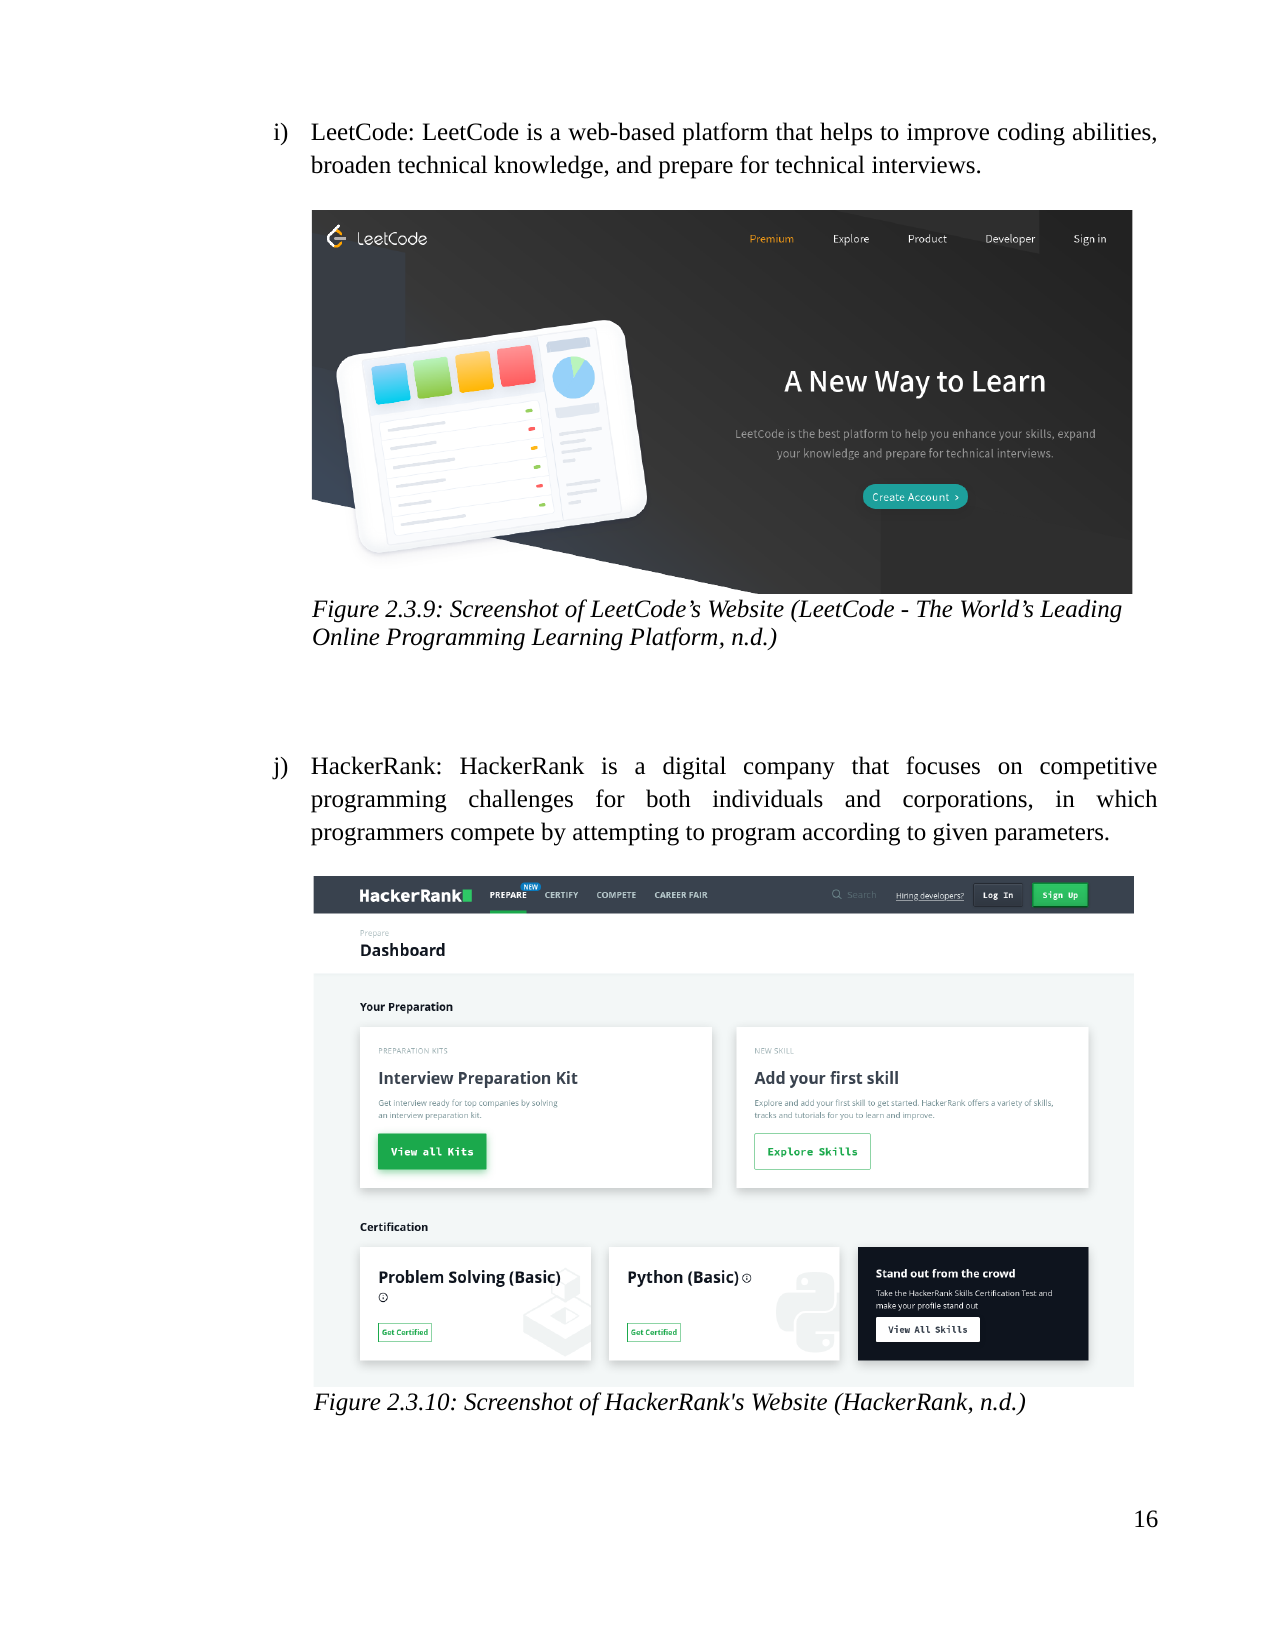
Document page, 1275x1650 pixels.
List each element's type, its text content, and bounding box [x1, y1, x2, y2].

picture [313, 876, 1134, 1387]
list Figure 2.3.10: Screenshot of HackerRank's Website (HackerRank, n.d.) [313, 1387, 1134, 1416]
text Figure 2.3.9: Screenshot of LeetCode’s Website (LeetCode - The World’s Leading Online Programming Learning Platform, n.d.) [312, 594, 1133, 651]
picture [311, 210, 1133, 594]
list HackerRank: HackerRank is a digital company that focuses on competitive programming challenges for both individuals and corporations, in which programmers compete by attempting to program according to given parameters. [273, 751, 1158, 846]
list LeetCode: LeetCode is a web-based platform that helps to improve coding abilities, broaden technical knowledge, and prepare for technical interviews. [273, 117, 1158, 179]
